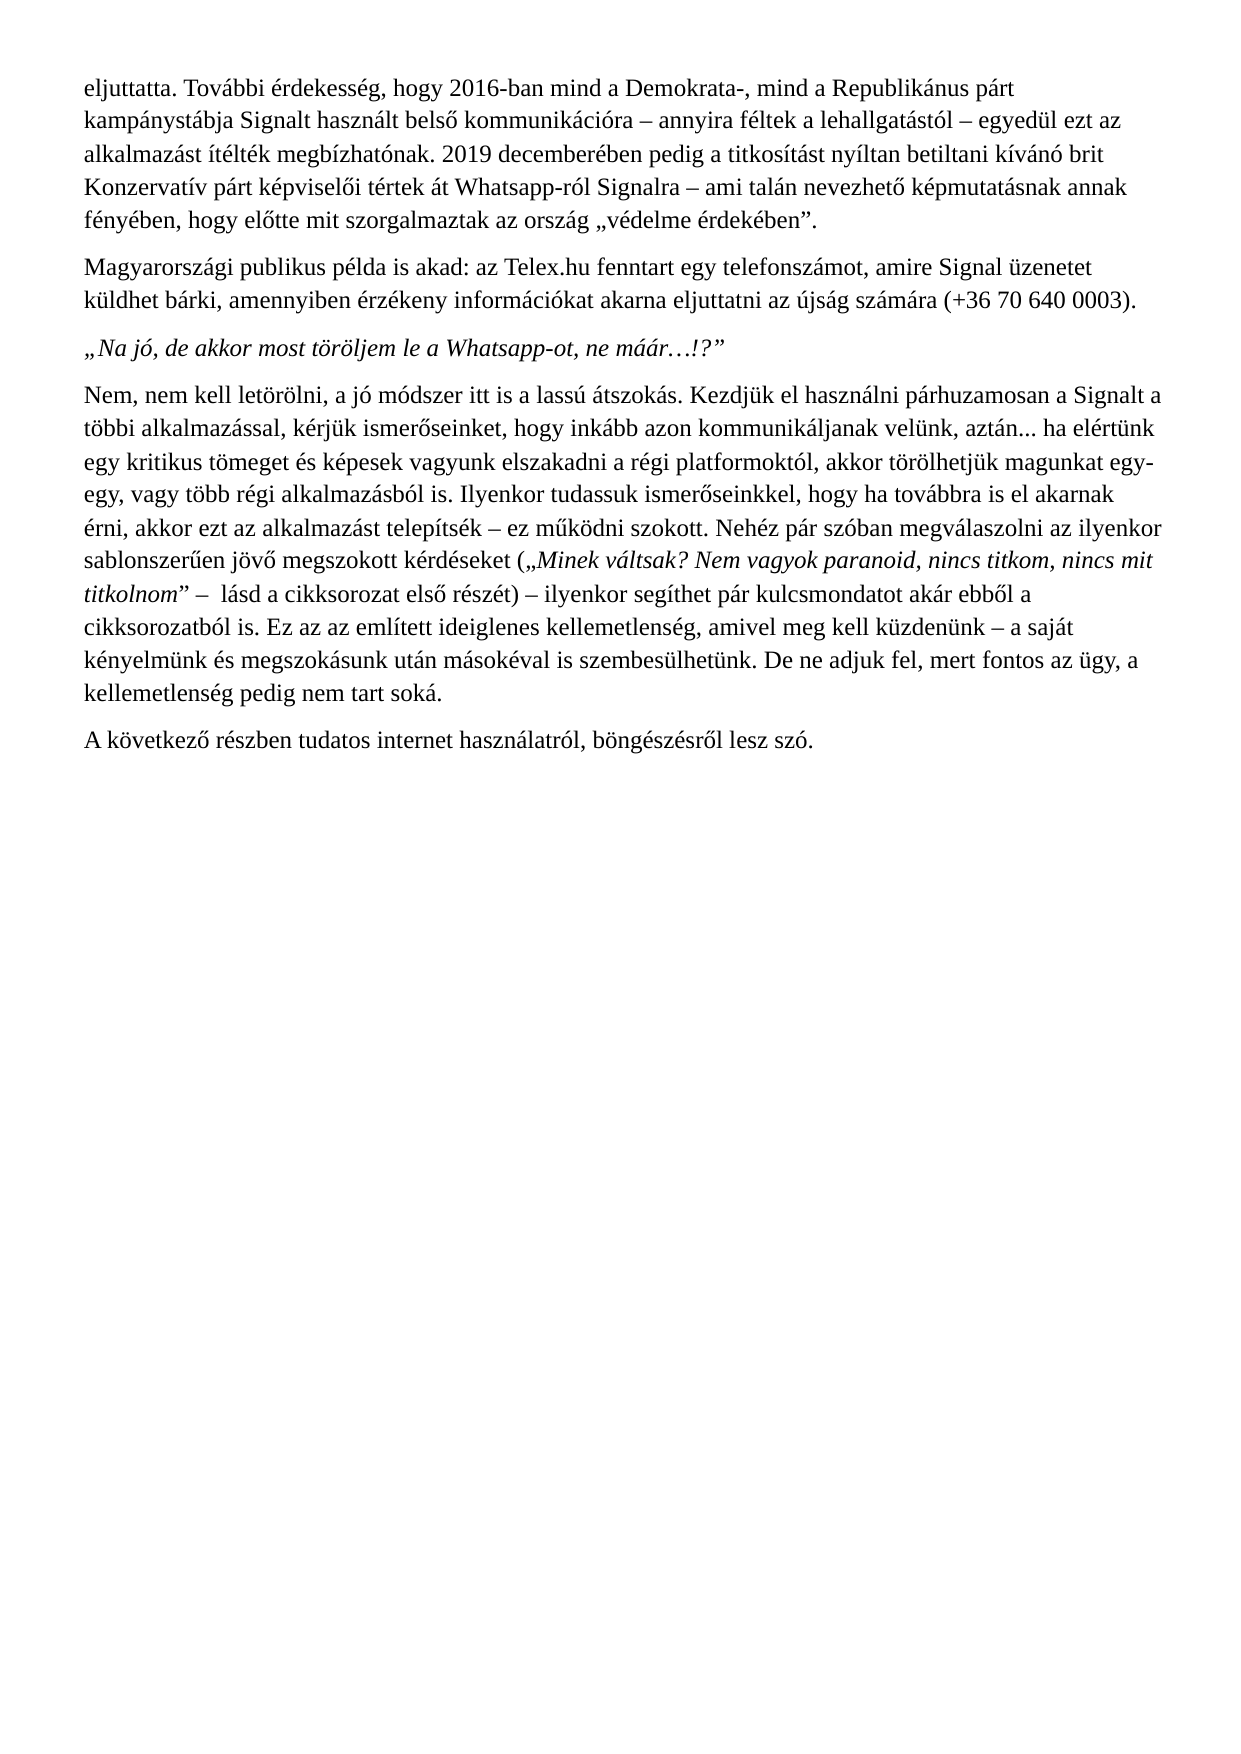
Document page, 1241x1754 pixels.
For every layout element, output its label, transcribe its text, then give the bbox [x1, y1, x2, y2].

text Nem, nem kell letörölni, a jó módszer itt is a lassú átszokás. Kezdjük el használni párhuzamosan a Signalt a többi alkalmazással, kérjük ismerőseinket, hogy inkább azon kommunikáljanak velünk, aztán... ha elértünk egy kritikus tömeget és képesek vagyunk elszakadni a régi platformoktól, akkor törölhetjük magunkat egy-egy, vagy több régi alkalmazásból is. Ilyenkor tudassuk ismerőseinkkel, hogy ha továbbra is el akarnak érni, akkor ezt az alkalmazást telepítsék – ez működni szokott. Nehéz pár szóban megválaszolni az ilyenkor sablonszerűen jövő megszokott kérdéseket („Minek váltsak? Nem vagyok paranoid, nincs titkom, nincs mit titkolnom” – lásd a cikksorozat első részét) – ilyenkor segíthet pár kulcsmondatot akár ebből a cikksorozatból is. Ez az az említett ideiglenes kellemetlenség, amivel meg kell küzdenünk – a saját kényelmünk és megszokásunk után másokéval is szembesülhetünk. De ne adjuk fel, mert fontos az ügy, a kellemetlenség pedig nem tart soká. [84, 381, 1162, 706]
text A következő részben tudatos internet használatról, böngészésről lesz szó. [84, 725, 1162, 754]
text Magyarországi publikus példa is akad: az Telex.hu fenntart egy telefonszámot, amire Signal üzenetet küldhet bárki, amennyiben érzékeny információkat akarna eljuttatni az újság számára (+36 70 640 0003). [84, 252, 1162, 314]
text eljuttatta. További érdekesség, hogy 2016-ban mind a Demokrata-, mind a Republikánus párt kampánystábja Signalt használt belső kommunikációra – annyira féltek a lehallgatástól – egyedül ezt az alkalmazást ítélték megbízhatónak. 2019 decemberében pedig a titkosítást nyíltan betiltani kívánó brit Konzervatív párt képviselői tértek át Whatsapp-ról Signalra – ami talán nevezhető képmutatásnak annak fényében, hogy előtte mit szorgalmaztak az ország „védelme érdekében”. [84, 73, 1162, 233]
text „Na jó, de akkor most töröljem le a Whatsapp-ot, ne máár…!?” [84, 333, 1162, 362]
